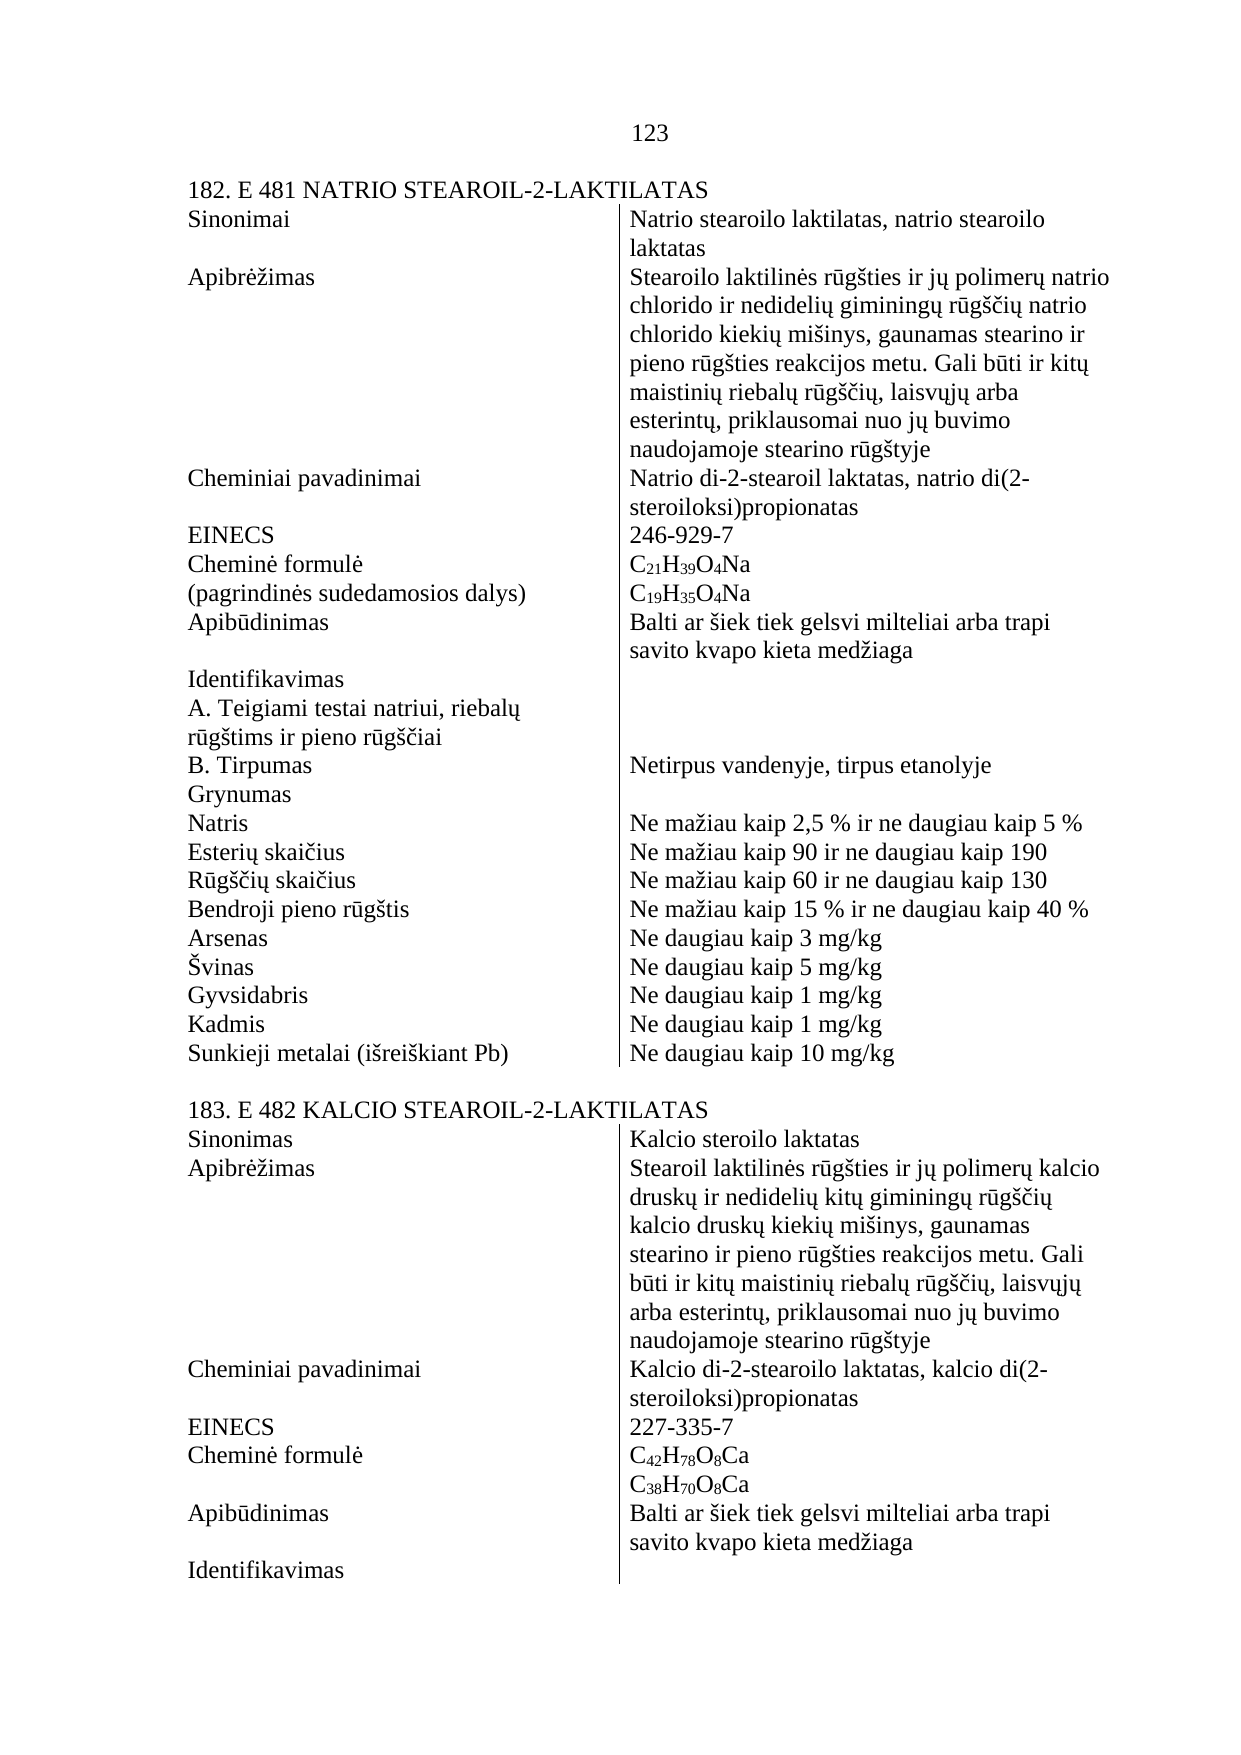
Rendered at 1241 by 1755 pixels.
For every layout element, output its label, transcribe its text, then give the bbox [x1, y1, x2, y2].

table_cell Sunkieji metalai (išreiškiant Pb) [177, 1038, 619, 1067]
table_cell Stearoilo laktilinės rūgšties ir jų polimerų natrio chlorido ir nedidelių giminingų rūgščių natrio chlorido kiekių mišinys, gaunamas stearino ir pieno rūgšties reakcijos metu. Gali būti ir kitų maistinių riebalų rūgščių, laisvųjų arba esterintų, priklausomai nuo jų buvimo naudojamoje stearino rūgštyje [620, 262, 1122, 463]
table_cell C21H39O4Na C19H35O4Na [620, 549, 1122, 607]
table_cell [620, 693, 1122, 751]
table_cell Ne daugiau kaip 1 mg/kg [620, 981, 1122, 1009]
table_cell Apibūdinimas [177, 1498, 619, 1556]
table_cell Esterių skaičius [177, 837, 619, 866]
table_cell Švinas [177, 952, 619, 981]
table_cell B. Tirpumas [177, 751, 619, 779]
table_cell C42H78O8Ca C38H70O8Ca [620, 1441, 1122, 1498]
table_header 183. E 482 KALCIO STEAROIL-2-LAKTILATAS [177, 1096, 1122, 1124]
table_cell Balti ar šiek tiek gelsvi milteliai arba trapi savito kvapo kieta medžiaga [620, 607, 1122, 664]
table_cell Ne mažiau kaip 60 ir ne daugiau kaip 130 [620, 866, 1122, 894]
table_header 182. E 481 NATRIO STEAROIL-2-LAKTILATAS [177, 176, 1122, 204]
table_cell Identifikavimas [177, 1556, 619, 1584]
table_cell Bendroji pieno rūgštis [177, 894, 619, 923]
table_cell Stearoil laktilinės rūgšties ir jų polimerų kalcio druskų ir nedidelių kitų giminingų rūgščių kalcio druskų kiekių mišinys, gaunamas stearino ir pieno rūgšties reakcijos metu. Gali būti ir kitų maistinių riebalų rūgščių, laisvųjų arba esterintų, priklausomai nuo jų buvimo naudojamoje stearino rūgštyje [620, 1153, 1122, 1354]
table_cell Rūgščių skaičius [177, 866, 619, 894]
table_cell Balti ar šiek tiek gelsvi milteliai arba trapi savito kvapo kieta medžiaga [620, 1498, 1122, 1556]
table_cell 246-929-7 [620, 521, 1122, 549]
table_cell Kalcio steroilo laktatas [620, 1124, 1122, 1153]
table_cell Natrio stearoilo laktilatas, natrio stearoilo laktatas [620, 204, 1122, 262]
table_cell Cheminė formulė (pagrindinės sudedamosios dalys) [177, 549, 619, 607]
table_cell Sinonimas [177, 1124, 619, 1153]
table_cell [620, 779, 1122, 808]
table_cell Apibrėžimas [177, 262, 619, 463]
table_cell Sinonimai [177, 204, 619, 262]
table_cell Ne mažiau kaip 15 % ir ne daugiau kaip 40 % [620, 894, 1122, 923]
table_cell Ne mažiau kaip 2,5 % ir ne daugiau kaip 5 % [620, 808, 1122, 837]
table_cell Grynumas [177, 779, 619, 808]
table_cell Ne daugiau kaip 10 mg/kg [620, 1038, 1122, 1067]
table_cell Ne mažiau kaip 90 ir ne daugiau kaip 190 [620, 837, 1122, 866]
table_cell A. Teigiami testai natriui, riebalų rūgštims ir pieno rūgščiai [177, 693, 619, 751]
table_cell Kalcio di-2-stearoilo laktatas, kalcio di(2-steroiloksi)propionatas [620, 1354, 1122, 1412]
table_cell [620, 1556, 1122, 1584]
table_cell Gyvsidabris [177, 981, 619, 1009]
table_cell Cheminiai pavadinimai [177, 1354, 619, 1412]
table_cell Ne daugiau kaip 5 mg/kg [620, 952, 1122, 981]
table_cell Ne daugiau kaip 3 mg/kg [620, 923, 1122, 952]
table_cell Cheminiai pavadinimai [177, 463, 619, 521]
table_cell Arsenas [177, 923, 619, 952]
table_cell Ne daugiau kaip 1 mg/kg [620, 1009, 1122, 1038]
table_cell [620, 664, 1122, 693]
table_cell Apibūdinimas [177, 607, 619, 664]
table_cell EINECS [177, 1412, 619, 1441]
table_cell Apibrėžimas [177, 1153, 619, 1354]
table_cell EINECS [177, 521, 619, 549]
table_cell 227-335-7 [620, 1412, 1122, 1441]
table_cell Natrio di-2-stearoil laktatas, natrio di(2-steroiloksi)propionatas [620, 463, 1122, 521]
table_cell Netirpus vandenyje, tirpus etanolyje [620, 751, 1122, 779]
table_cell Cheminė formulė [177, 1441, 619, 1498]
table_cell Kadmis [177, 1009, 619, 1038]
table_cell Identifikavimas [177, 664, 619, 693]
table_cell Natris [177, 808, 619, 837]
